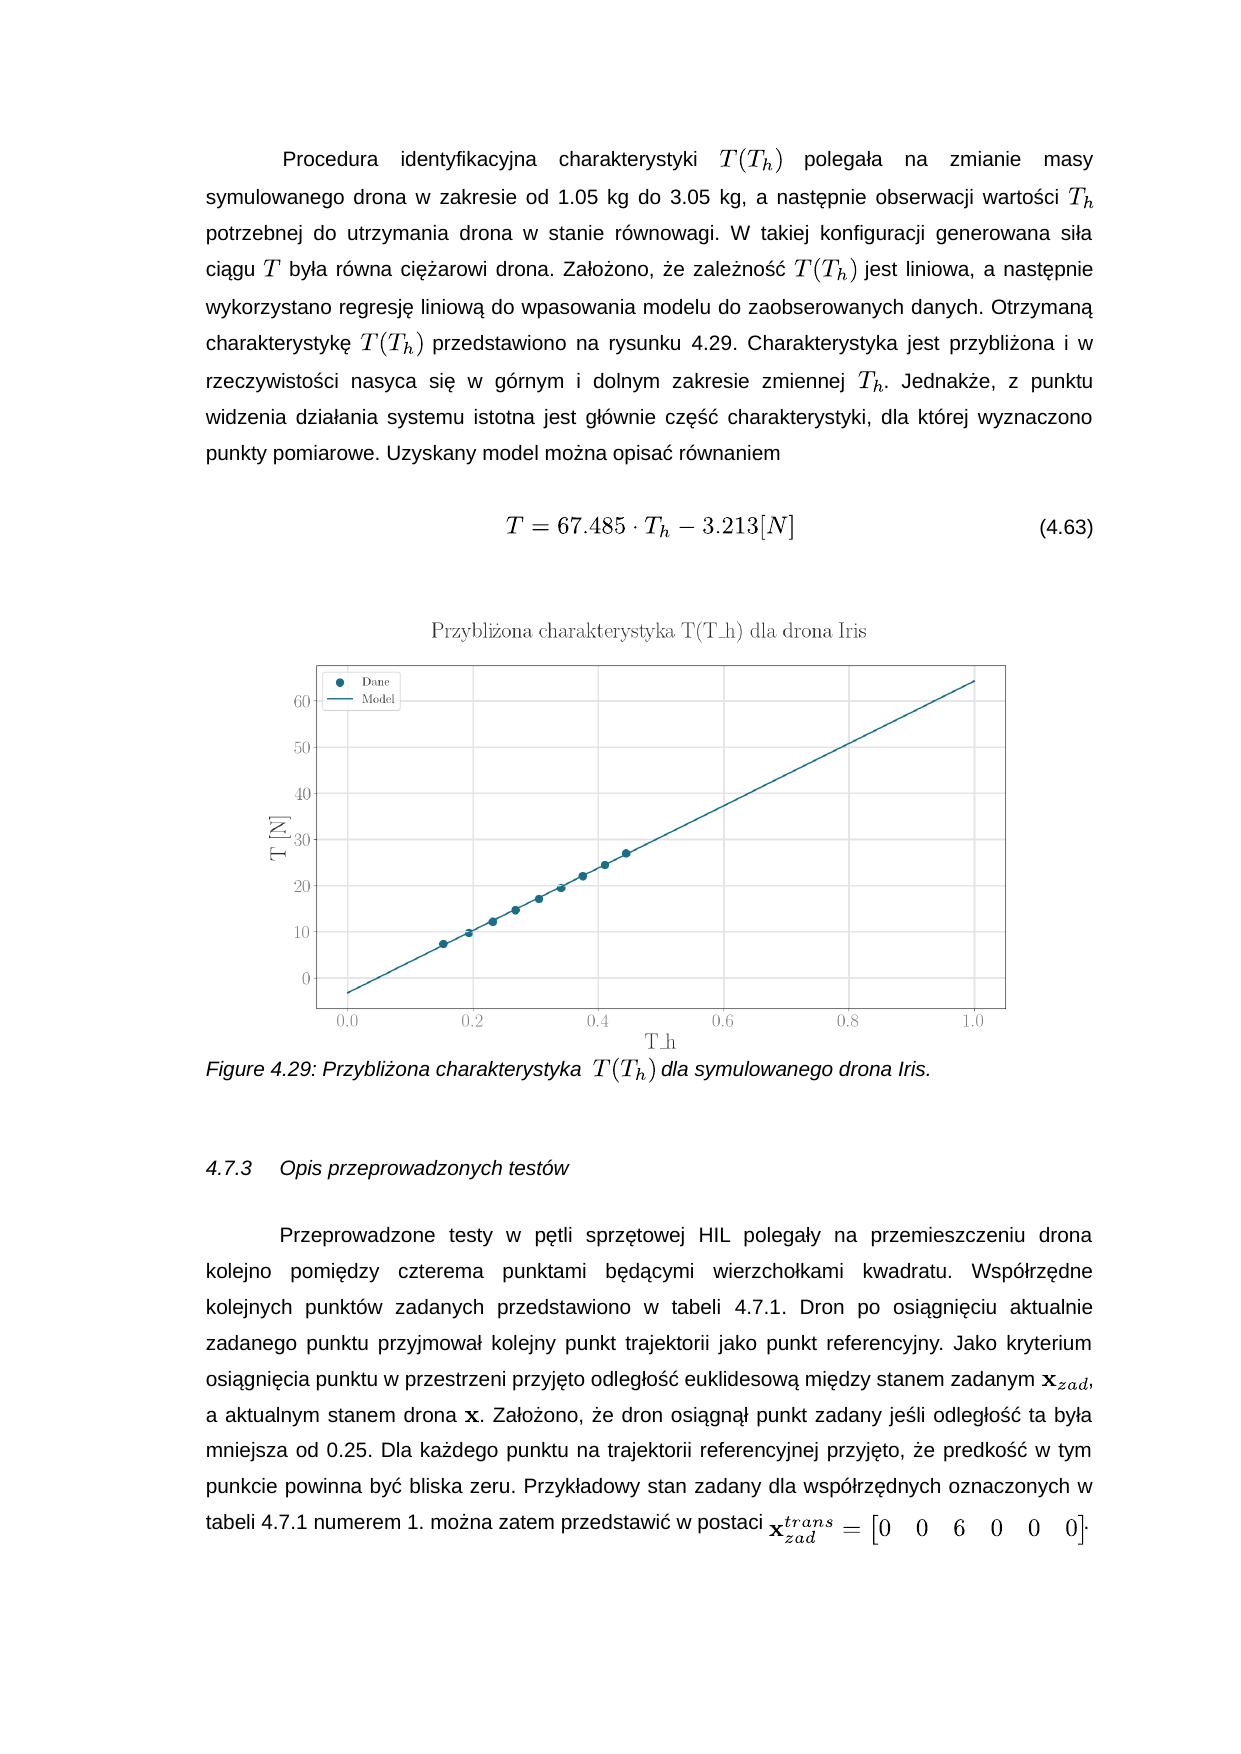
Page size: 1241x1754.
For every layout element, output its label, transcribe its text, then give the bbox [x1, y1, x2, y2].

subtitle Opis przeprowadzonych testów [206, 1156, 1093, 1179]
text (4.63) [793, 514, 1093, 540]
text Procedura identyfikacyjna charakterystyki polegała na zmianie masy symulowanego drona w zakresie od 1.05 kg do 3.05 kg, a następnie obserwacji wartości potrzebnej do utrzymania drona w stanie równowagi. W takiej konfiguracji generowana siła ciągu była równa ciężarowi drona. Założono, że zależność jest liniowa, a następnie wykorzystano regresję liniową do wpasowania modelu do zaobserowanych danych. Otrzymaną charakterystykę przedstawiono na rysunku 4.29. Charakterystyka jest przybliżona i w rzeczywistości nasyca się w górnym i dolnym zakresie zmiennej . Jednakże, z punktu widzenia działania systemu istotna jest głównie część charakterystyki, dla której wyznaczono punkty pomiarowe. Uzyskany model można opisać równaniem [206, 147, 1093, 464]
text [206, 514, 761, 540]
picture [205, 612, 1094, 1057]
text dla symulowanego drona Iris. [650, 1057, 1093, 1083]
text Przeprowadzone testy w pętli sprzętowej HIL polegały na przemieszczeniu drona kolejno pomiędzy czterema punktami będącymi wierzchołkami kwadratu. Współrzędne kolejnych punktów zadanych przedstawiono w tabeli 4.7.1. Dron po osiągnięciu aktualnie zadanego punktu przyjmował kolejny punkt trajektorii jako punkt referencyjny. Jako kryterium osiągnięcia punktu w przestrzeni przyjęto odległość euklidesową między stanem zadanym , a aktualnym stanem drona . Założono, że dron osiągnął punkt zadany jeśli odległość ta była mniejsza od 0.25. Dla każdego punktu na trajektorii referencyjnej przyjęto, że predkość w tym punkcie powinna być bliska zeru. Przykładowy stan zadany dla współrzędnych oznaczonych w tabeli 4.7.1 numerem 1. można zatem przedstawić w postaci . [206, 1223, 1093, 1545]
text Figure 4.29: Przybliżona charakterystyka [206, 1057, 618, 1083]
